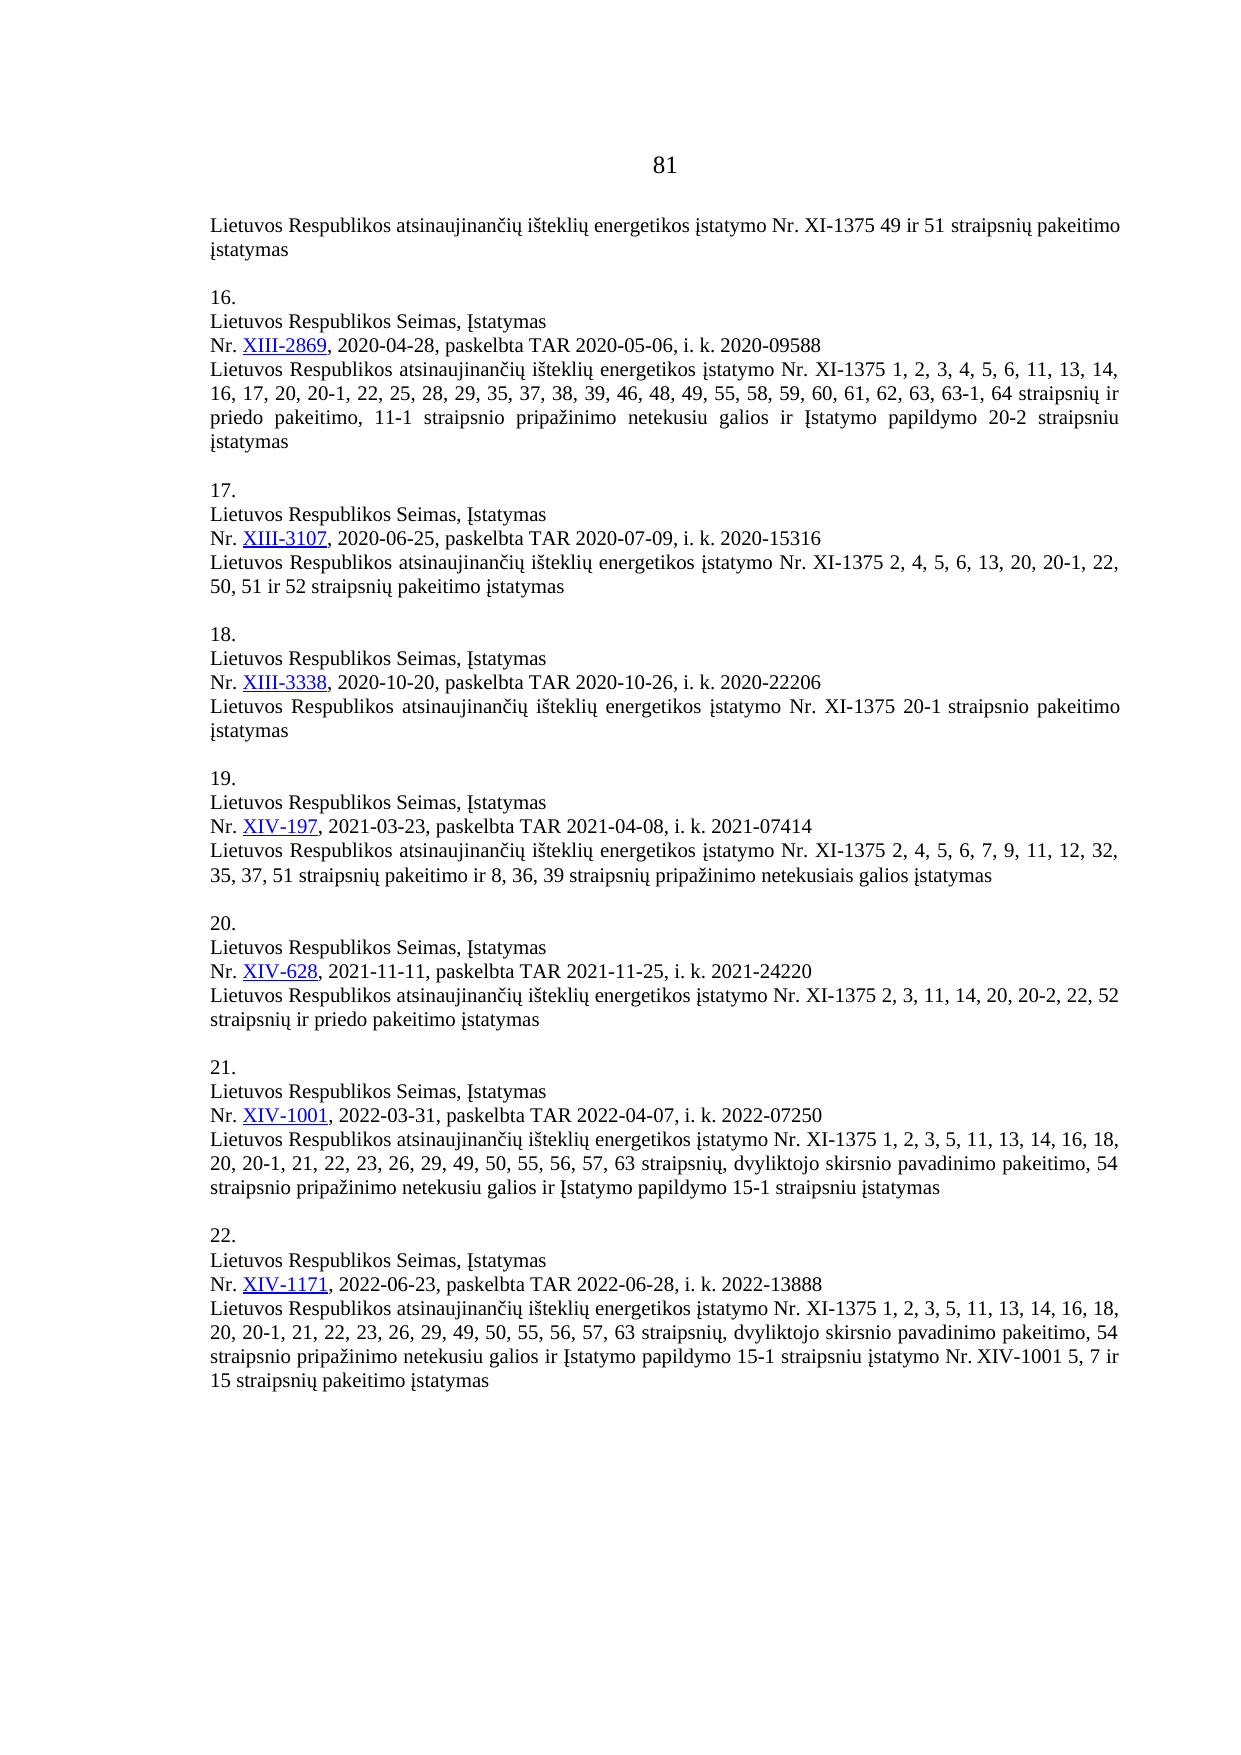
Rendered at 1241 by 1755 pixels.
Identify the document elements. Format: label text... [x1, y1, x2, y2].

text Lietuvos Respublikos Seimas, Įstatymas [210, 790, 1120, 814]
text Lietuvos Respublikos Seimas, Įstatymas [210, 1247, 1120, 1272]
text Nr. XIII-3107, 2020-06-25, paskelbta TAR 2020-07-09, i. k. 2020-15316 [210, 526, 1120, 550]
text Lietuvos Respublikos Seimas, Įstatymas [210, 309, 1120, 333]
text 21. [210, 1055, 1120, 1079]
text Nr. XIV-197, 2021-03-23, paskelbta TAR 2021-04-08, i. k. 2021-07414 [210, 814, 1120, 838]
text 16. [210, 285, 1120, 309]
text 22. [210, 1223, 1120, 1247]
text Lietuvos Respublikos Seimas, Įstatymas [210, 646, 1120, 670]
text Lietuvos Respublikos atsinaujinančių išteklių energetikos įstatymo Nr. XI-1375 2, 3, 11, 14, 20, 20-2, 22, 52 straipsnių ir priedo pakeitimo įstatymas [210, 983, 1120, 1031]
text Nr. XIV-628, 2021-11-11, paskelbta TAR 2021-11-25, i. k. 2021-24220 [210, 959, 1120, 983]
text 19. [210, 766, 1120, 790]
text Nr. XIV-1001, 2022-03-31, paskelbta TAR 2022-04-07, i. k. 2022-07250 [210, 1103, 1120, 1127]
text Lietuvos Respublikos atsinaujinančių išteklių energetikos įstatymo Nr. XI-1375 1, 2, 3, 5, 11, 13, 14, 16, 18, 20, 20-1, 21, 22, 23, 26, 29, 49, 50, 55, 56, 57, 63 straipsnių, dvyliktojo skirsnio pavadinimo pakeitimo, 54 straipsnio pripažinimo netekusiu galios ir Įstatymo papildymo 15-1 straipsniu įstatymo Nr. XIV-1001 5, 7 ir 15 straipsnių pakeitimo įstatymas [210, 1296, 1120, 1392]
text Lietuvos Respublikos atsinaujinančių išteklių energetikos įstatymo Nr. XI-1375 1, 2, 3, 5, 11, 13, 14, 16, 18, 20, 20-1, 21, 22, 23, 26, 29, 49, 50, 55, 56, 57, 63 straipsnių, dvyliktojo skirsnio pavadinimo pakeitimo, 54 straipsnio pripažinimo netekusiu galios ir Įstatymo papildymo 15-1 straipsniu įstatymas [210, 1127, 1120, 1199]
text Lietuvos Respublikos Seimas, Įstatymas [210, 502, 1120, 526]
text Nr. XIV-1171, 2022-06-23, paskelbta TAR 2022-06-28, i. k. 2022-13888 [210, 1272, 1120, 1296]
text Nr. XIII-2869, 2020-04-28, paskelbta TAR 2020-05-06, i. k. 2020-09588 [210, 333, 1120, 357]
text Nr. XIII-3338, 2020-10-20, paskelbta TAR 2020-10-26, i. k. 2020-22206 [210, 670, 1120, 694]
text Lietuvos Respublikos atsinaujinančių išteklių energetikos įstatymo Nr. XI-1375 2, 4, 5, 6, 13, 20, 20-1, 22, 50, 51 ir 52 straipsnių pakeitimo įstatymas [210, 550, 1120, 598]
text 20. [210, 911, 1120, 935]
text Lietuvos Respublikos Seimas, Įstatymas [210, 935, 1120, 959]
text Lietuvos Respublikos atsinaujinančių išteklių energetikos įstatymo Nr. XI-1375 49 ir 51 straipsnių pakeitimo įstatymas [210, 213, 1120, 261]
text 17. [210, 477, 1120, 502]
text Lietuvos Respublikos Seimas, Įstatymas [210, 1079, 1120, 1103]
text Lietuvos Respublikos atsinaujinančių išteklių energetikos įstatymo Nr. XI-1375 20-1 straipsnio pakeitimo įstatymas [210, 694, 1120, 742]
text Lietuvos Respublikos atsinaujinančių išteklių energetikos įstatymo Nr. XI-1375 2, 4, 5, 6, 7, 9, 11, 12, 32, 35, 37, 51 straipsnių pakeitimo ir 8, 36, 39 straipsnių pripažinimo netekusiais galios įstatymas [210, 838, 1120, 887]
text 18. [210, 622, 1120, 646]
text Lietuvos Respublikos atsinaujinančių išteklių energetikos įstatymo Nr. XI-1375 1, 2, 3, 4, 5, 6, 11, 13, 14, 16, 17, 20, 20-1, 22, 25, 28, 29, 35, 37, 38, 39, 46, 48, 49, 55, 58, 59, 60, 61, 62, 63, 63-1, 64 straipsnių ir priedo pakeitimo, 11-1 straipsnio pripažinimo netekusiu galios ir Įstatymo papildymo 20-2 straipsniu įstatymas [210, 357, 1120, 453]
